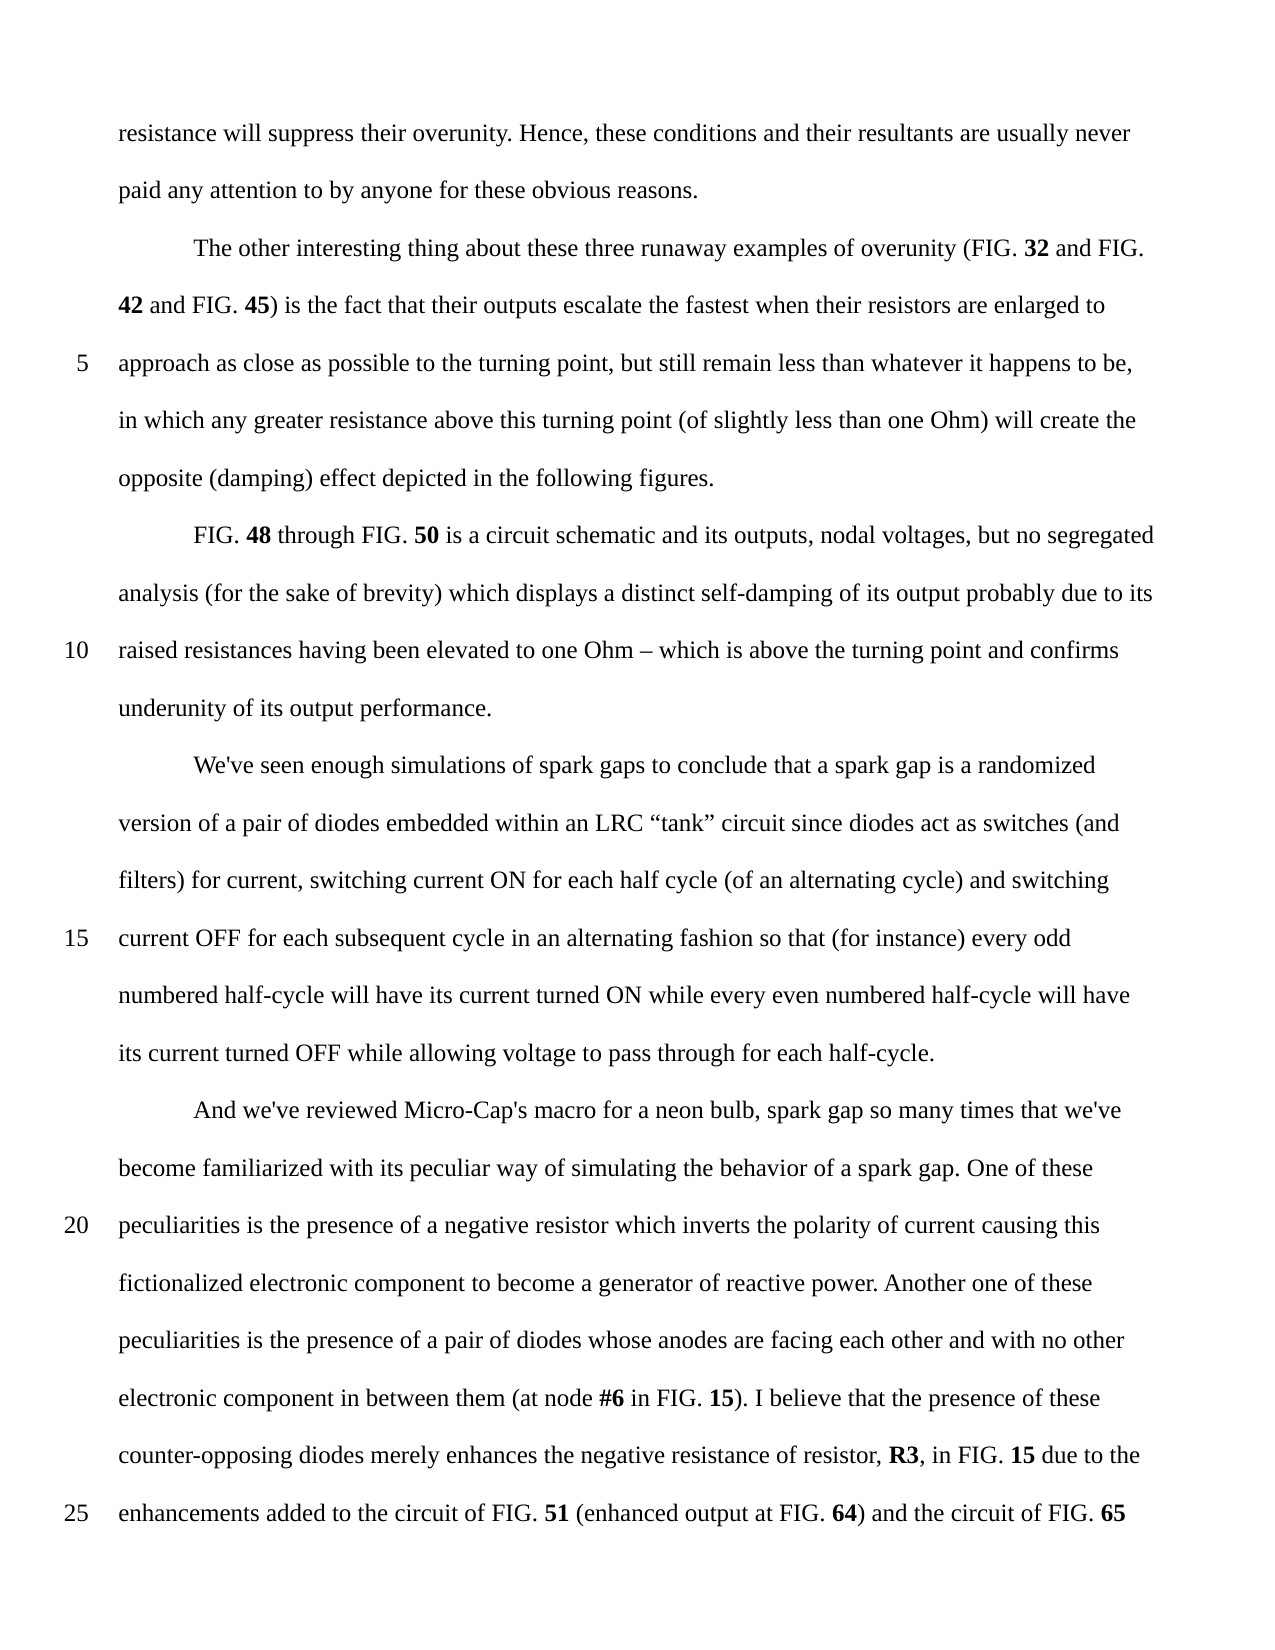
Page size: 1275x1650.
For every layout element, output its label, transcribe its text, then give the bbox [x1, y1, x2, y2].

text The other interesting thing about these three runaway examples of overunity (FIG. 32 and FIG. 42 and FIG. 45) is the fact that their outputs escalate the fastest when their resistors are enlarged to approach as close as possible to the turning point, but still remain less than whatever it happens to be, in which any greater resistance above this turning point (of slightly less than one Ohm) will create the opposite (damping) effect depicted in the following figures. [118, 233, 1157, 492]
text resistance will suppress their overunity. Hence, these conditions and their resultants are usually never paid any attention to by anyone for these obvious reasons. [118, 118, 1157, 204]
text We've seen enough simulations of spark gaps to conclude that a spark gap is a randomized version of a pair of diodes embedded within an LRC “tank” circuit since diodes act as switches (and filters) for current, switching current ON for each half cycle (of an alternating cycle) and switching current OFF for each subsequent cycle in an alternating fashion so that (for instance) every odd numbered half-cycle will have its current turned ON while every even numbered half-cycle will have its current turned OFF while allowing voltage to pass through for each half-cycle. [118, 751, 1157, 1067]
text And we've reviewed Micro-Cap's macro for a neon bulb, spark gap so many times that we've become familiarized with its peculiar way of simulating the behavior of a spark gap. One of these peculiarities is the presence of a negative resistor which inverts the polarity of current causing this fictionalized electronic component to become a generator of reactive power. Another one of these peculiarities is the presence of a pair of diodes whose anodes are facing each other and with no other electronic component in between them (at node #6 in FIG. 15). I believe that the presence of these counter-opposing diodes merely enhances the negative resistance of resistor, R3, in FIG. 15 due to the enhancements added to the circuit of FIG. 51 (enhanced output at FIG. 64) and the circuit of FIG. 65 [118, 1096, 1157, 1527]
text FIG. 48 through FIG. 50 is a circuit schematic and its outputs, nodal voltages, but no segregated analysis (for the sake of brevity) which displays a distinct self-damping of its output probably due to its raised resistances having been elevated to one Ohm – which is above the turning point and confirms underunity of its output performance. [118, 521, 1157, 722]
